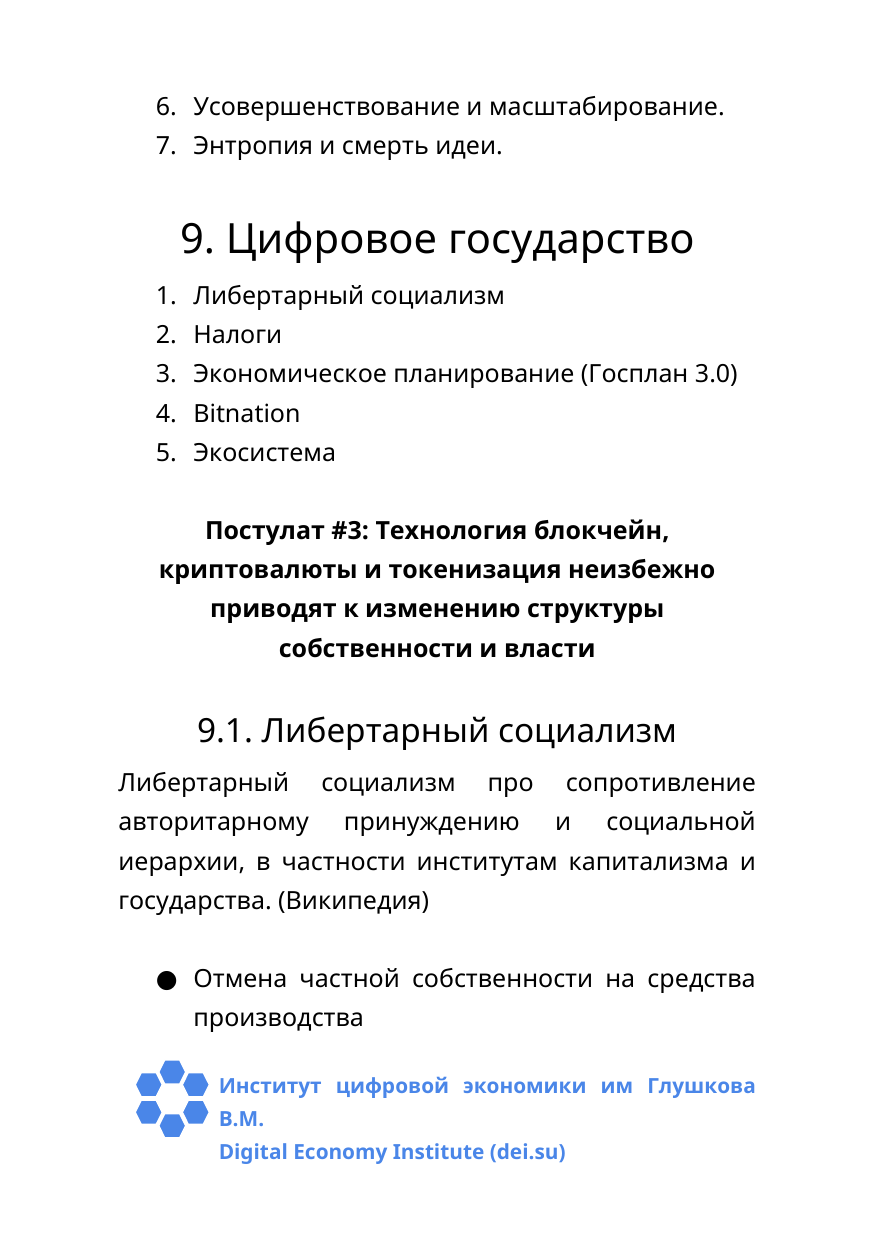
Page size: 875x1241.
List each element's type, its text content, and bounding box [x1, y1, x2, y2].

list Bitnation [156, 395, 756, 429]
subtitle 9.1. Либертарный социализм [118, 707, 756, 752]
list Либертарный социализм [156, 278, 756, 312]
list Налоги [156, 317, 756, 351]
list Экономическое планирование (Госплан 3.0) [156, 356, 756, 390]
list Энтропия и смерть идеи. [156, 128, 756, 162]
list Усовершенствование и масштабирование. [156, 88, 756, 123]
text Постулат #3: Технология блокчейн, криптовалюты и токенизация неизбежно приводят к изменению структуры собственности и власти [118, 513, 756, 664]
subtitle 9. Цифровое государство [118, 208, 756, 265]
list Экосистема [156, 434, 756, 468]
list Отмена частной собственности на средства производства [156, 961, 756, 1034]
text Либертарный социализм про сопротивление авторитарному принуждению и социальной иерархии, в частности институтам капитализма и государства. (Википедия) [118, 765, 756, 916]
